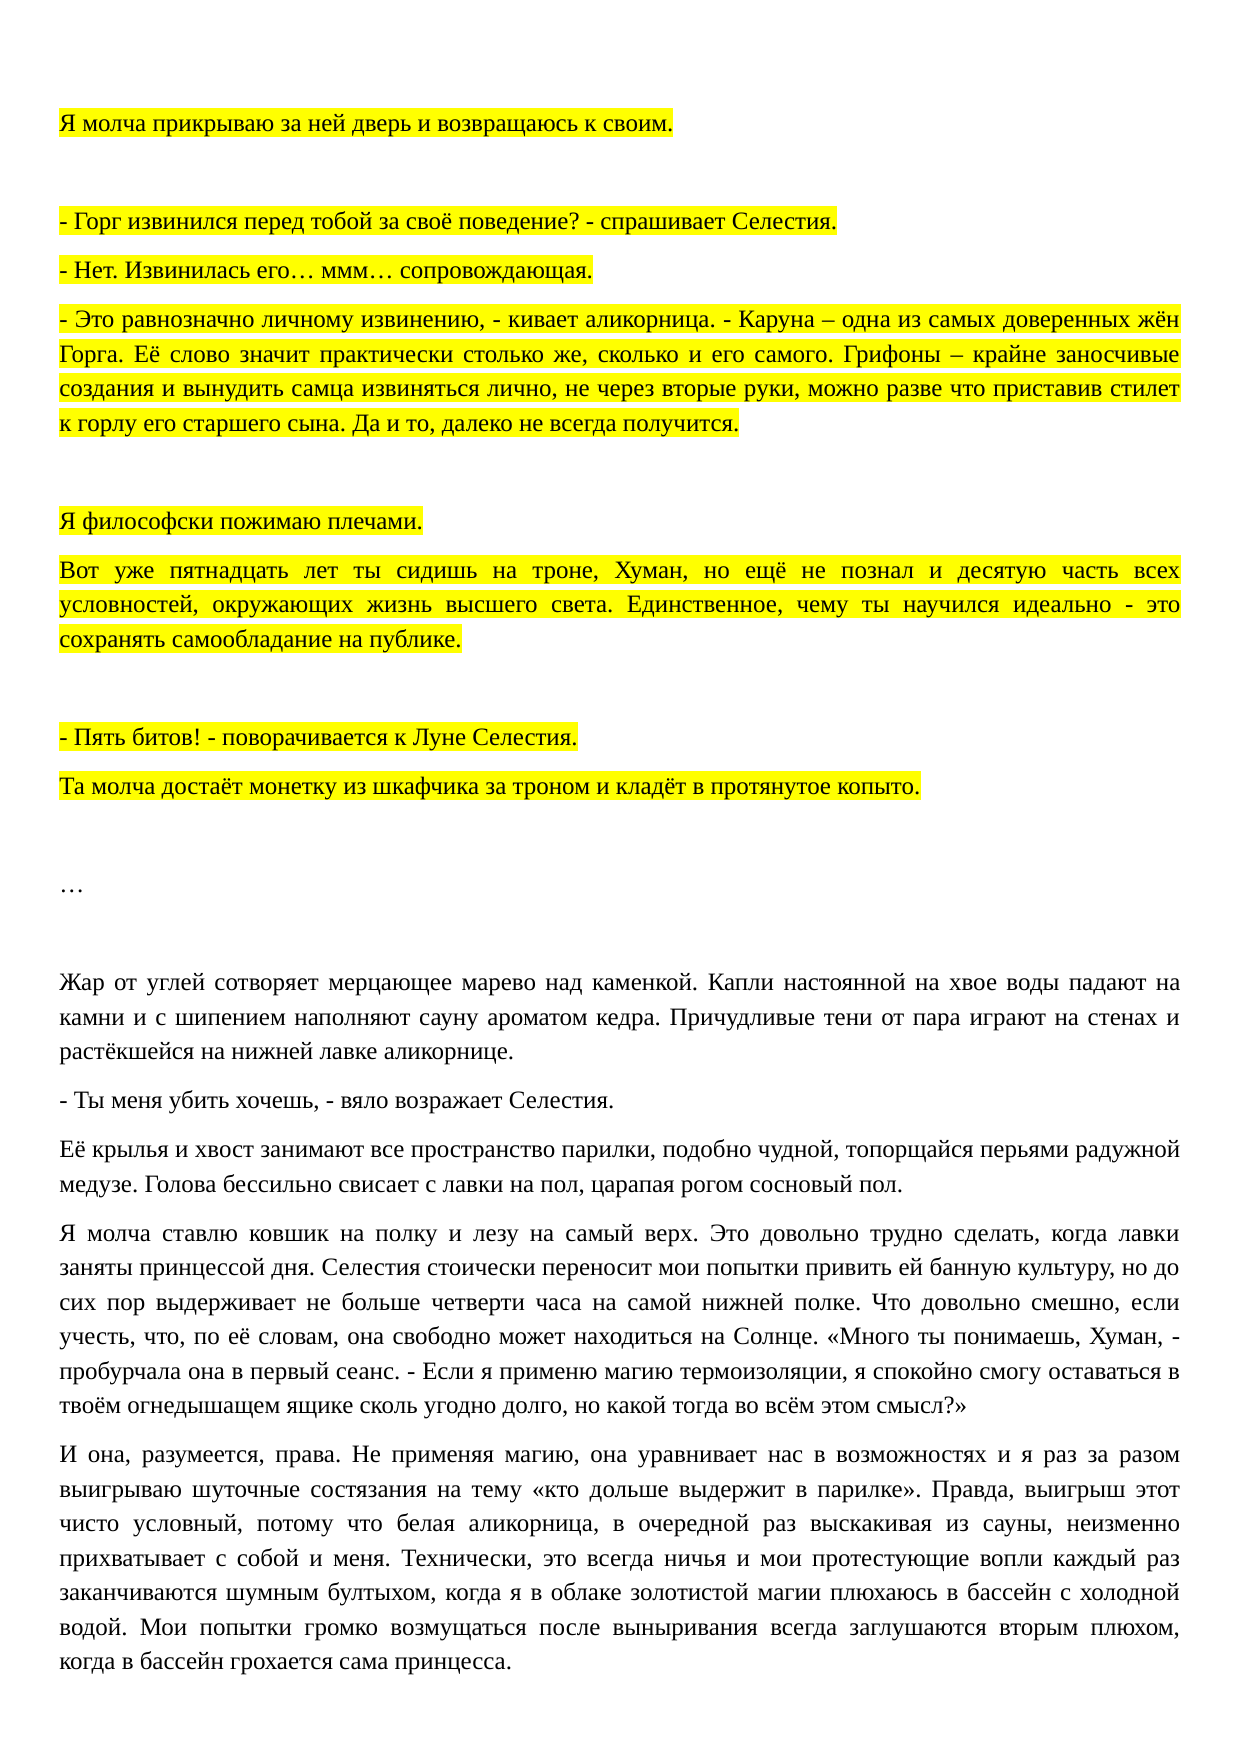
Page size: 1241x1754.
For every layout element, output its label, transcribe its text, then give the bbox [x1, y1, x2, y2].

text Её крылья и хвост занимают все пространство парилки, подобно чудной, топорщайся перьями радужной медузе. Голова бессильно свисает с лавки на пол, царапая рогом сосновый пол. [59, 1134, 1181, 1198]
text И она, разумеется, права. Не применяя магию, она уравнивает нас в возможностях и я раз за разом выигрываю шуточные состязания на тему «кто дольше выдержит в парилке». Правда, выигрыш этот чисто условный, потому что белая аликорница, в очередной раз выскакивая из сауны, неизменно прихватывает с собой и меня. Технически, это всегда ничья и мои протестующие вопли каждый раз заканчиваются шумным бултыхом, когда я в облаке золотистой магии плюхаюсь в бассейн с холодной водой. Мои попытки громко возмущаться после выныривания всегда заглушаются вторым плюхом, когда в бассейн грохается сама принцесса. [59, 1439, 1181, 1675]
text Я молча прикрываю за ней дверь и возвращаюсь к своим. [59, 108, 1181, 137]
text - Это равнозначно личному извинению, - кивает аликорница. - Каруна – одна из самых доверенных жён Горга. Её слово значит практически столько же, сколько и его самого. Грифоны – крайне заносчивые создания и вынудить самца извиняться лично, не через вторые руки, можно разве что приставив стилет к горлу его старшего сына. Да и то, далеко не всегда получится. [59, 304, 1181, 437]
text Я философски пожимаю плечами. [59, 506, 1181, 535]
text Жар от углей сотворяет мерцающее марево над каменкой. Капли настоянной на хвое воды падают на камни и с шипением наполняют сауну ароматом кедра. Причудливые тени от пара играют на стенах и растёкшейся на нижней лавке аликорнице. [59, 967, 1181, 1065]
text - Ты меня убить хочешь, - вяло возражает Селестия. [59, 1085, 1181, 1114]
text … [59, 869, 1181, 898]
text Я молча ставлю ковшик на полку и лезу на самый верх. Это довольно трудно сделать, когда лавки заняты принцессой дня. Селестия стоически переносит мои попытки привить ей банную культуру, но до сих пор выдерживает не больше четверти часа на самой нижней полке. Что довольно смешно, если учесть, что, по её словам, она свободно может находиться на Солнце. «Много ты понимаешь, Хуман, - пробурчала она в первый сеанс. - Если я применю магию термоизоляции, я спокойно смогу оставаться в твоём огнедышащем ящике сколь угодно долго, но какой тогда во всём этом смысл?» [59, 1218, 1181, 1419]
text Та молча достаёт монетку из шкафчика за троном и кладёт в протянутое копыто. [59, 771, 1181, 800]
text - Пять битов! - поворачивается к Луне Селестия. [59, 722, 1181, 751]
text - Горг извинился перед тобой за своё поведение? - спрашивает Селестия. [59, 206, 1181, 235]
text Вот уже пятнадцать лет ты сидишь на троне, Хуман, но ещё не познал и десятую часть всех условностей, окружающих жизнь высшего света. Единственное, чему ты научился идеально - это сохранять самообладание на публике. [59, 555, 1181, 653]
text - Нет. Извинилась его… ммм… сопровождающая. [59, 255, 1181, 284]
